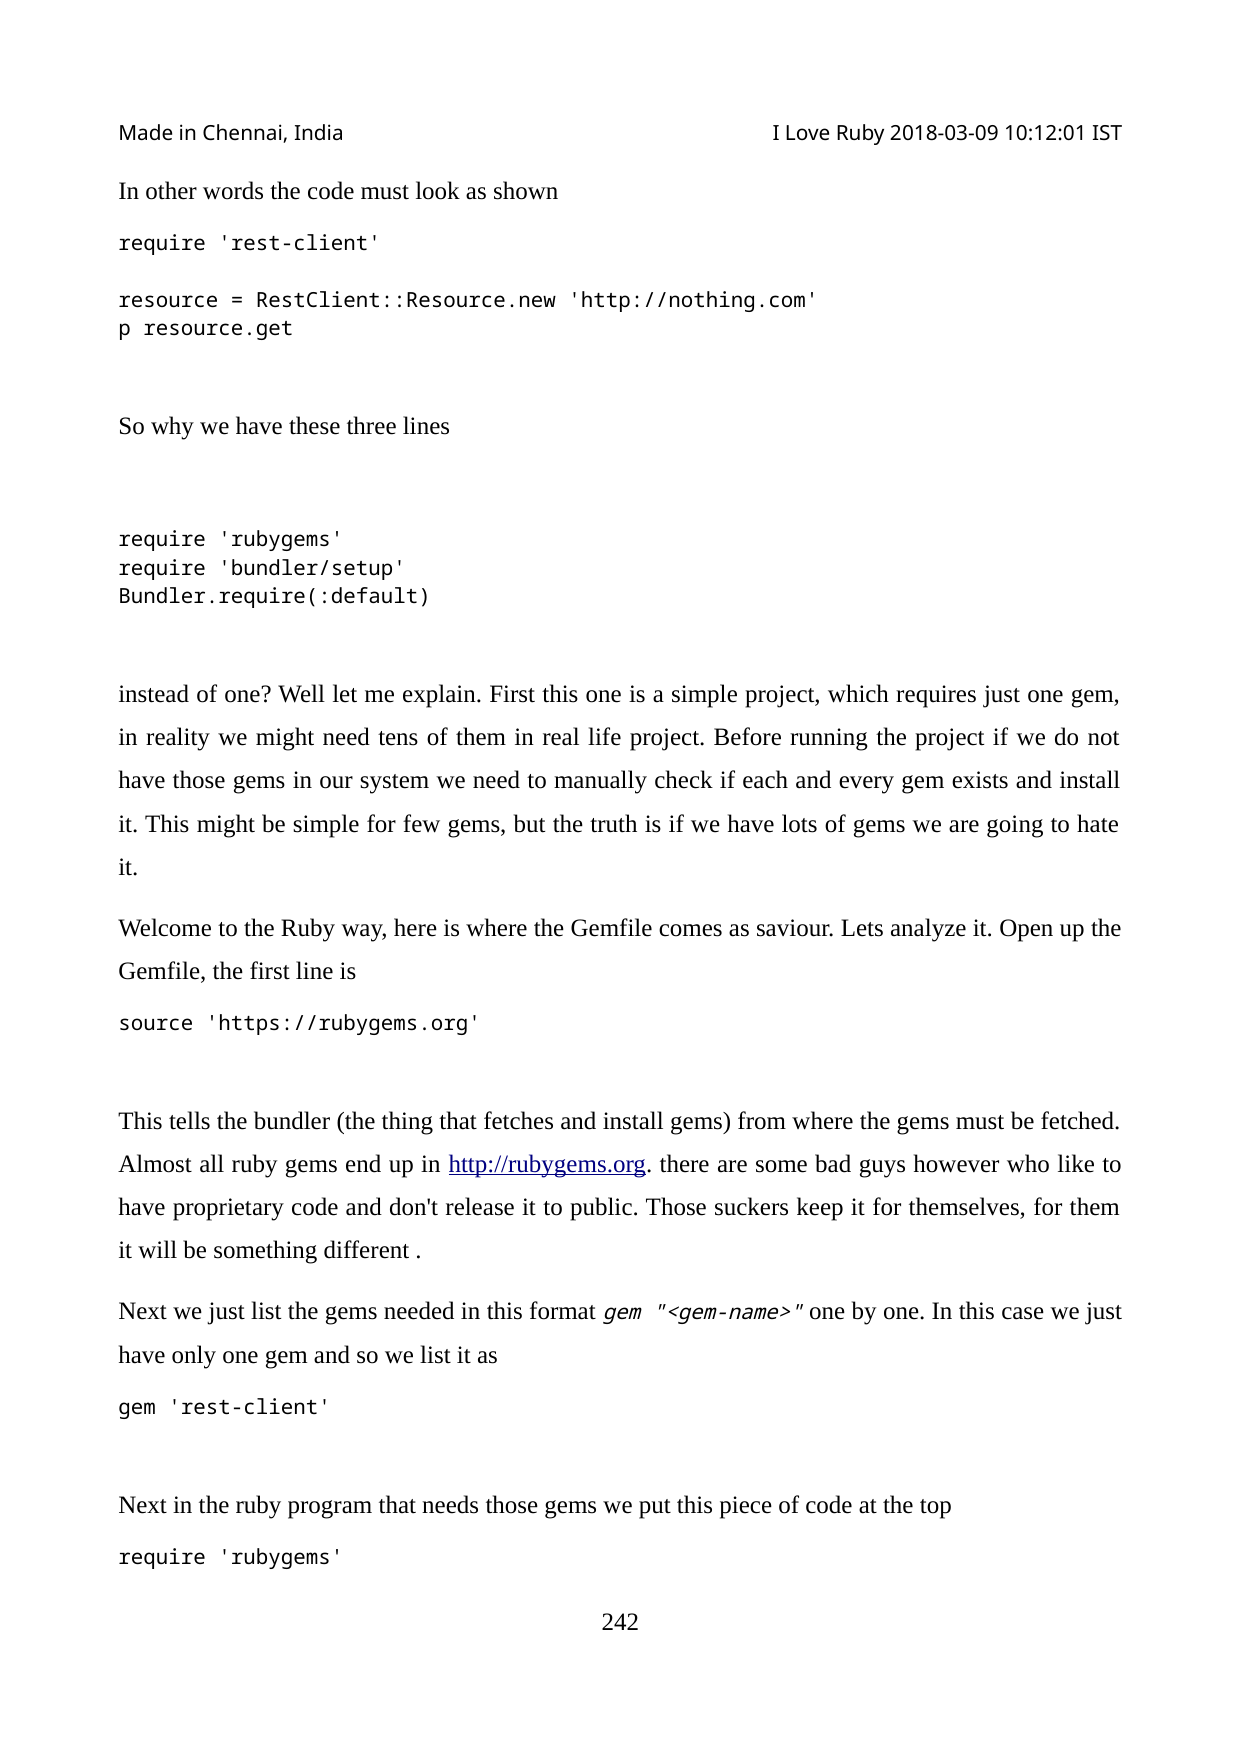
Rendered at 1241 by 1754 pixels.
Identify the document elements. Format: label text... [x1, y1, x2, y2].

text gem 'rest-client' [118, 1392, 1122, 1420]
text Bundler.require(:default) [118, 581, 1122, 609]
text resource = RestClient::Resource.new 'http://nothing.com' [118, 285, 1122, 313]
text Next in the ruby program that needs those gems we put this piece of code at the top [118, 1490, 1122, 1519]
text Next we just list the gems needed in this format gem "<gem-name>" one by one. In this case we just have only one gem and so we list it as [118, 1296, 1122, 1369]
text require 'bundler/setup' [118, 553, 1122, 581]
text source 'https://rubygems.org' [118, 1008, 1122, 1036]
text This tells the bundler (the thing that fetches and install gems) from where the gems must be fetched. Almost all ruby gems end up in http://rubygems.org. there are some bad guys however who like to have proprietary code and don't release it to public. Those suckers keep it for themselves, for them it will be something different . [118, 1106, 1122, 1264]
text So why we have these three lines [118, 411, 1122, 440]
text require 'rubygems' [118, 524, 1122, 553]
text Welcome to the Ruby way, here is where the Gemfile comes as saviour. Lets analyze it. Open up the Gemfile, the first line is [118, 913, 1122, 984]
text In other words the code must look as shown [118, 176, 1122, 205]
text p resource.get [118, 313, 1122, 342]
text require 'rubygems' [118, 1542, 1122, 1570]
text require 'rest-client' [118, 228, 1122, 256]
text instead of one? Well let me explain. First this one is a simple project, which requires just one gem, in reality we might need tens of them in real life project. Before running the project if we do not have those gems in our system we need to manually check if each and every gem exists and install it. This might be simple for few gems, but the truth is if we have lots of gems we are going to hate it. [118, 679, 1122, 881]
